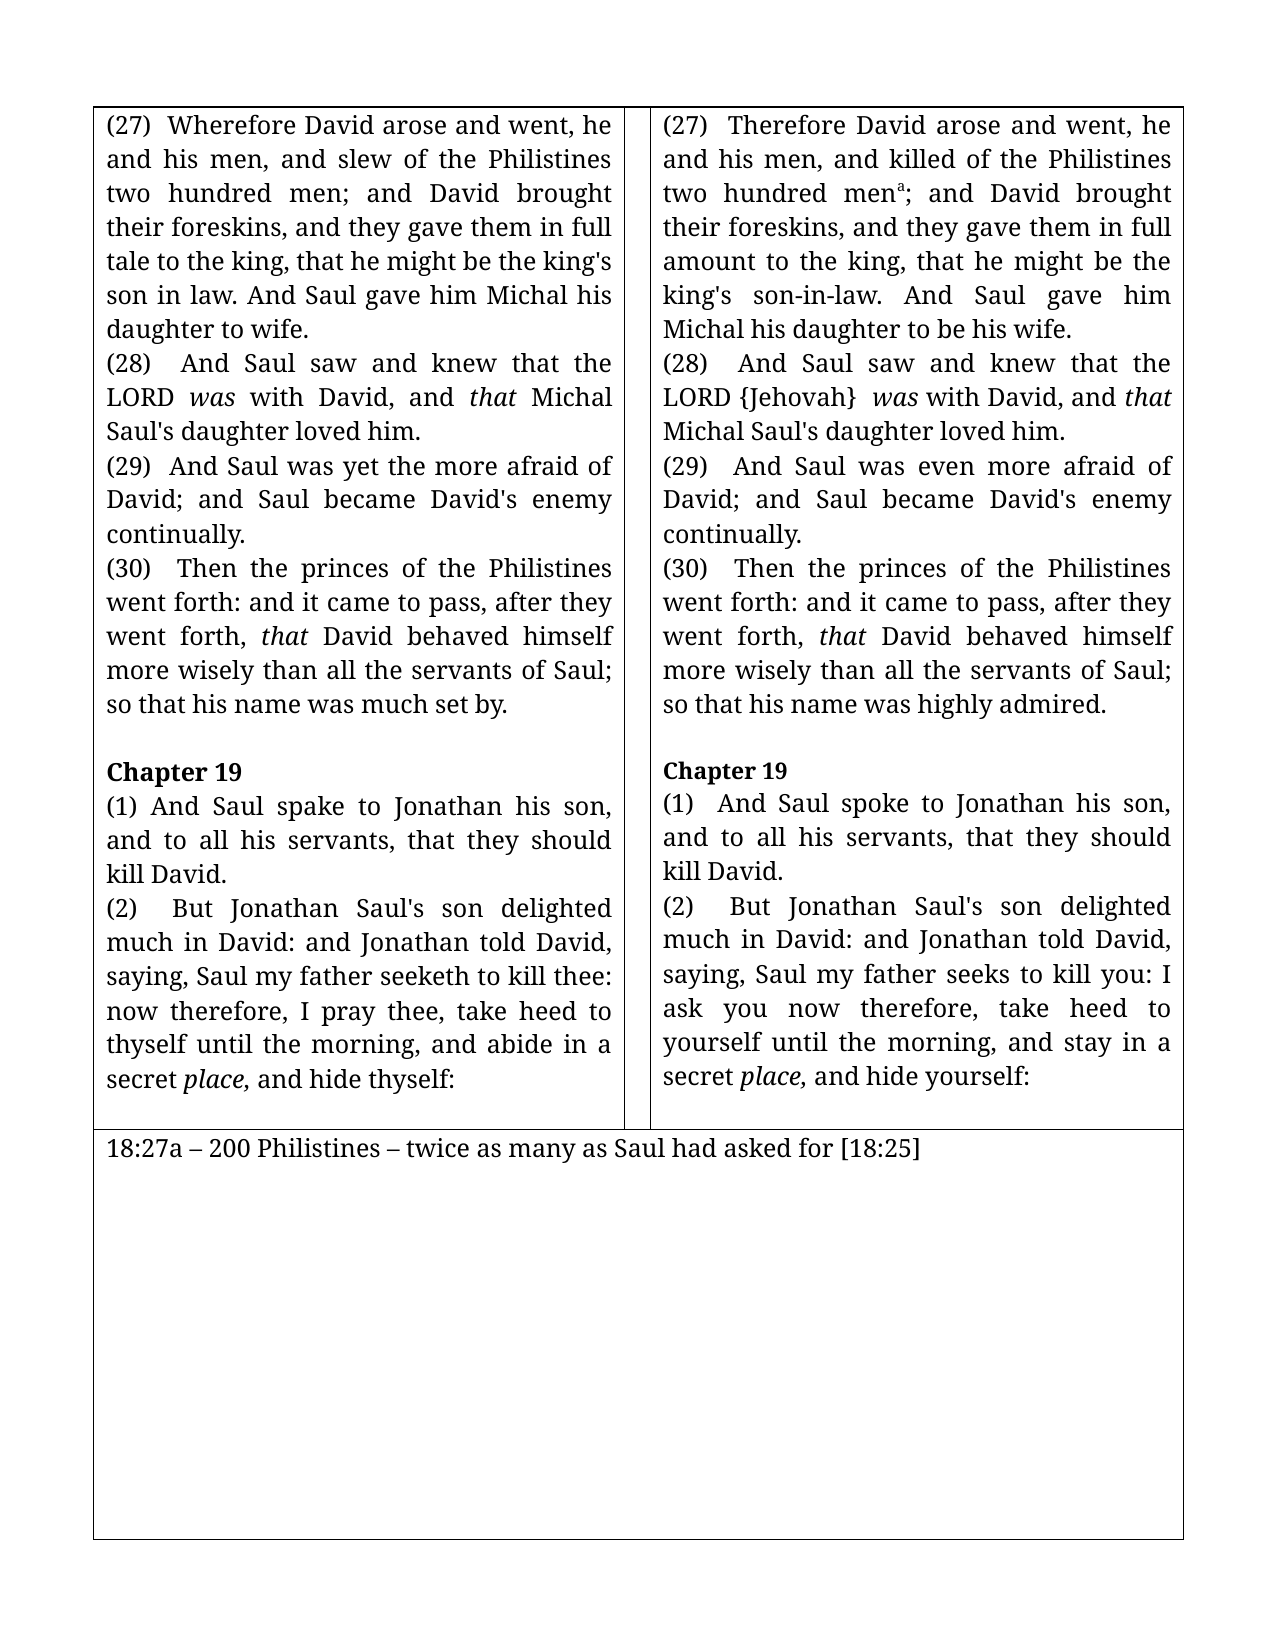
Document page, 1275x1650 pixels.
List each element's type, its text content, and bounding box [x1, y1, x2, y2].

table_cell (27) Wherefore David arose and went, he and his men, and slew of the Philistines two hundred men; and David brought their foreskins, and they gave them in full tale to the king, that he might be the king's son in law. And Saul gave him Michal his daughter to wife. (28) And Saul saw and knew that the LORD was with David, and that Michal Saul's daughter loved him. (29) And Saul was yet the more afraid of David; and Saul became David's enemy continually. (30) Then the princes of the Philistines went forth: and it came to pass, after they went forth, that David behaved himself more wisely than all the servants of Saul; so that his name was much set by. Chapter 19 (1) And Saul spake to Jonathan his son, and to all his servants, that they should kill David. (2) But Jonathan Saul's son delighted much in David: and Jonathan told David, saying, Saul my father seeketh to kill thee: now therefore, I pray thee, take heed to thyself until the morning, and abide in a secret place, and hide thyself: [94, 108, 624, 1129]
table_cell (27) Therefore David arose and went, he and his men, and killed of the Philistines two hundred mena; and David brought their foreskins, and they gave them in full amount to the king, that he might be the king's son-in-law. And Saul gave him Michal his daughter to be his wife. (28) And Saul saw and knew that the LORD {Jehovah} was with David, and that Michal Saul's daughter loved him. (29) And Saul was even more afraid of David; and Saul became David's enemy continually. (30) Then the princes of the Philistines went forth: and it came to pass, after they went forth, that David behaved himself more wisely than all the servants of Saul; so that his name was highly admired. Chapter 19 (1) And Saul spoke to Jonathan his son, and to all his servants, that they should kill David. (2) But Jonathan Saul's son delighted much in David: and Jonathan told David, saying, Saul my father seeks to kill you: I ask you now therefore, take heed to yourself until the morning, and stay in a secret place, and hide yourself: [651, 108, 1183, 1129]
table_cell [625, 108, 650, 1129]
table_cell 18:27a – 200 Philistines – twice as many as Saul had asked for [18:25] [94, 1130, 1183, 1539]
